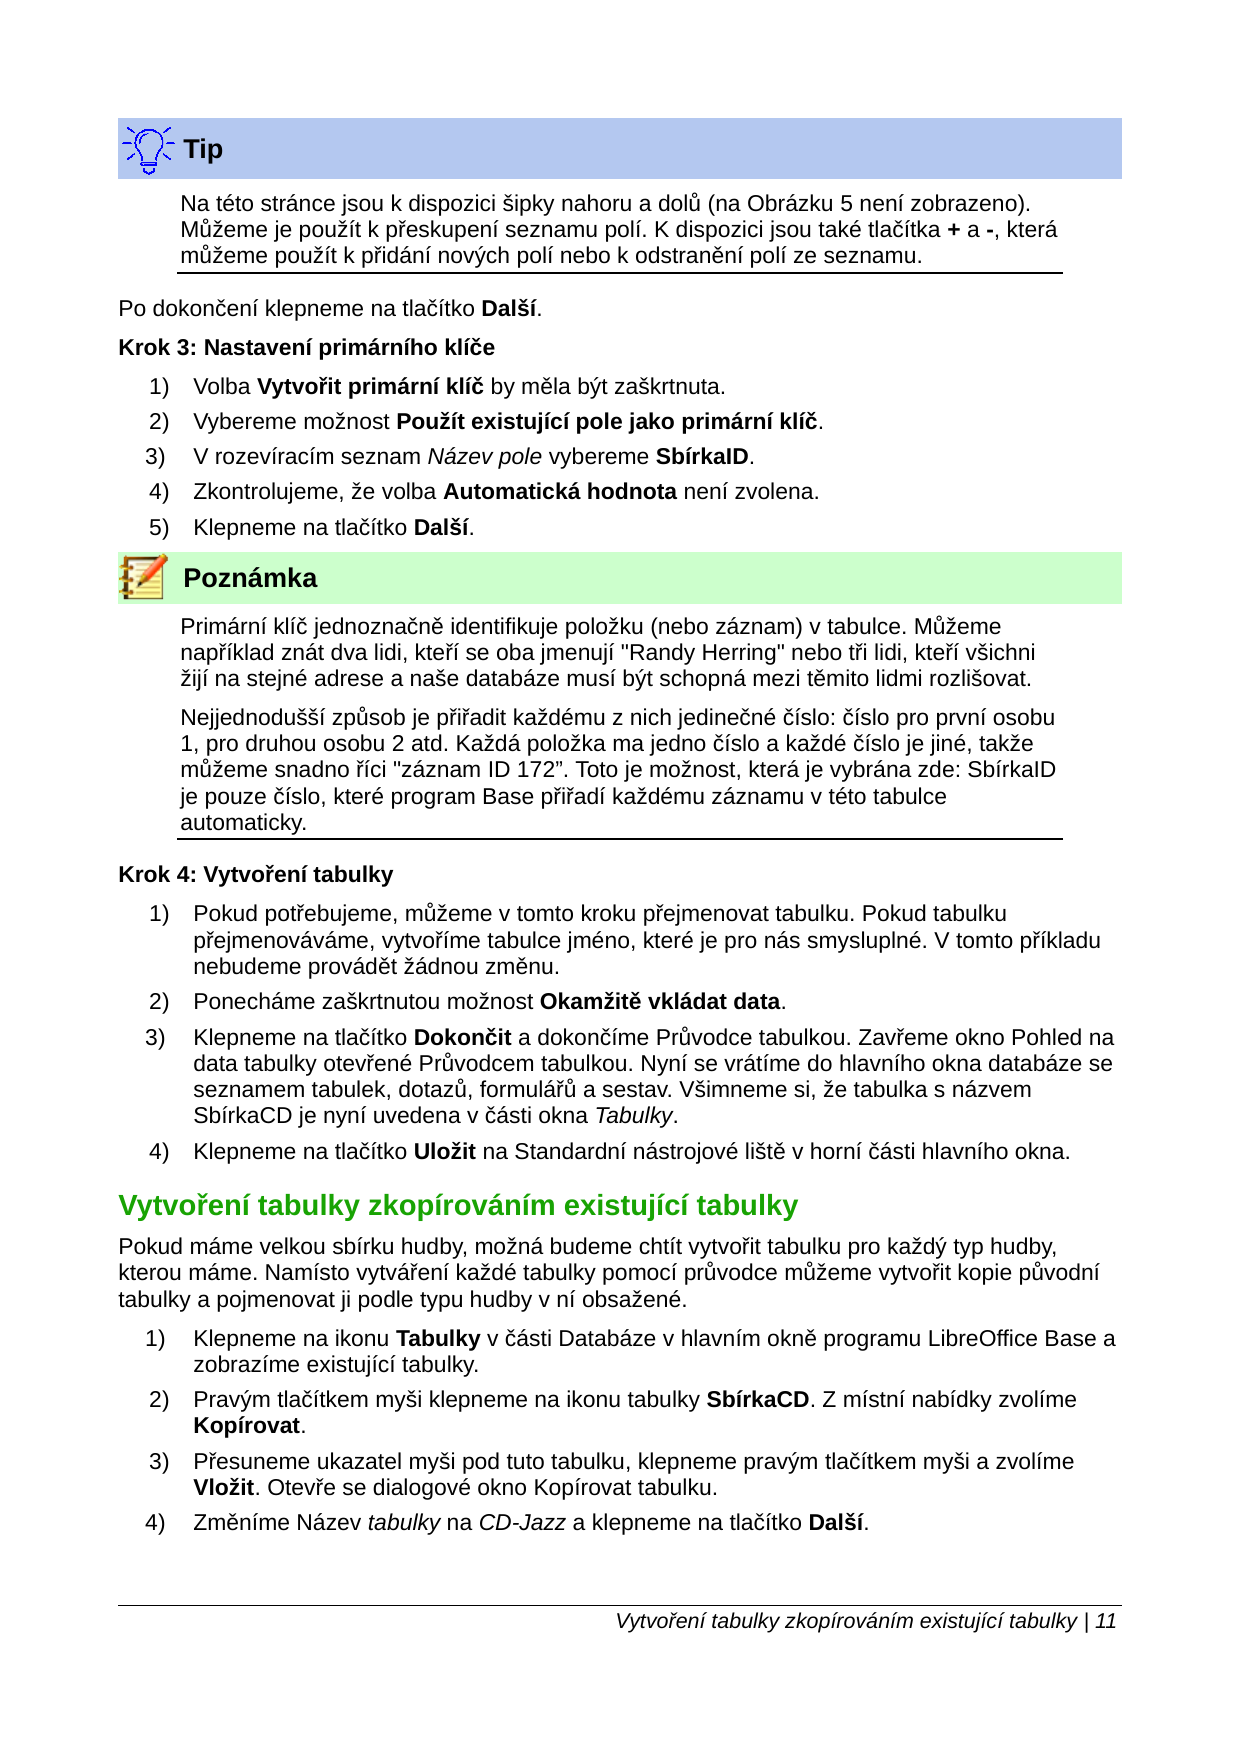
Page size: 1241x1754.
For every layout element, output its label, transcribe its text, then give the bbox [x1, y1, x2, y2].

subtitle Poznámka [118, 552, 1122, 604]
list Pokud potřebujeme, můžeme v tomto kroku přejmenovat tabulku. Pokud tabulku přejmenováváme, vytvoříme tabulce jméno, které je pro nás smysluplné. V tomto příkladu nebudeme provádět žádnou změnu. [169, 900, 1122, 979]
text Pokud máme velkou sbírku hudby, možná budeme chtít vytvořit tabulku pro každý typ hudby, kterou máme. Namísto vytváření každé tabulky pomocí průvodce můžeme vytvořit kopie původní tabulky a pojmenovat ji podle typu hudby v ní obsažené. [118, 1233, 1122, 1312]
text Nejjednodušší způsob je přiřadit každému z nich jedinečné číslo: číslo pro první osobu 1, pro druhou osobu 2 atd. Každá položka ma jedno číslo a každé číslo je jiné, takže můžeme snadno říci "záznam ID 172”. Toto je možnost, která je vybrána zde: SbírkaID je pouze číslo, které program Base přiřadí každému záznamu v této tabulce automaticky. [177, 701, 1063, 838]
list Vybereme možnost Použít existující pole jako primární klíč. [169, 408, 1122, 434]
text Krok 3: Nastavení primárního klíče [118, 334, 1122, 360]
subtitle Vytvoření tabulky zkopírováním existující tabulky [118, 1188, 1122, 1221]
list Zkontrolujeme, že volba Automatická hodnota není zvolena. [169, 478, 1122, 505]
picture [119, 552, 170, 603]
subtitle Tip [118, 118, 1122, 179]
list Klepneme na tlačítko Další. [169, 513, 1122, 540]
list Klepneme na tlačítko Dokončit a dokončíme Průvodce tabulkou. Zavřeme okno Pohled na data tabulky otevřené Průvodcem tabulkou. Nyní se vrátíme do hlavního okna databáze se seznamem tabulek, dotazů, formulářů a sestav. Všimneme si, že tabulka s názvem SbírkaCD je nyní uvedena v části okna Tabulky. [165, 1023, 1122, 1129]
list Klepneme na tlačítko Uložit na Standardní nástrojové liště v horní části hlavního okna. [169, 1138, 1122, 1164]
list Volba Vytvořit primární klíč by měla být zaškrtnuta. [169, 373, 1122, 399]
text Na této stránce jsou k dispozici šipky nahoru a dolů (na Obrázku 5 není zobrazeno). Můžeme je použít k přeskupení seznamu polí. K dispozici jsou také tlačítka + a -, která můžeme použít k přidání nových polí nebo k odstranění polí ze seznamu. [177, 187, 1063, 272]
list V rozevíracím seznam Název pole vybereme SbírkaID. [165, 443, 1122, 469]
picture [119, 119, 179, 179]
list Pravým tlačítkem myši klepneme na ikonu tabulky SbírkaCD. Z místní nabídky zvolíme Kopírovat. [169, 1386, 1122, 1439]
list Změníme Název tabulky na CD-Jazz a klepneme na tlačítko Další. [165, 1509, 1122, 1536]
text Po dokončení klepneme na tlačítko Další. [118, 295, 1122, 321]
list Klepneme na ikonu Tabulky v části Databáze v hlavním okně programu LibreOffice Base a zobrazíme existující tabulky. [165, 1324, 1122, 1377]
list Přesuneme ukazatel myši pod tuto tabulku, klepneme pravým tlačítkem myši a zvolíme Vložit. Otevře se dialogové okno Kopírovat tabulku. [169, 1448, 1122, 1500]
list Ponecháme zaškrtnutou možnost Okamžitě vkládat data. [169, 988, 1122, 1014]
text Krok 4: Vytvoření tabulky [118, 861, 1122, 888]
text Primární klíč jednoznačně identifikuje položku (nebo záznam) v tabulce. Můžeme například znát dva lidi, kteří se oba jmenují "Randy Herring" nebo tři lidi, kteří všichni žijí na stejné adrese a naše databáze musí být schopná mezi těmito lidmi rozlišovat. [177, 610, 1063, 692]
